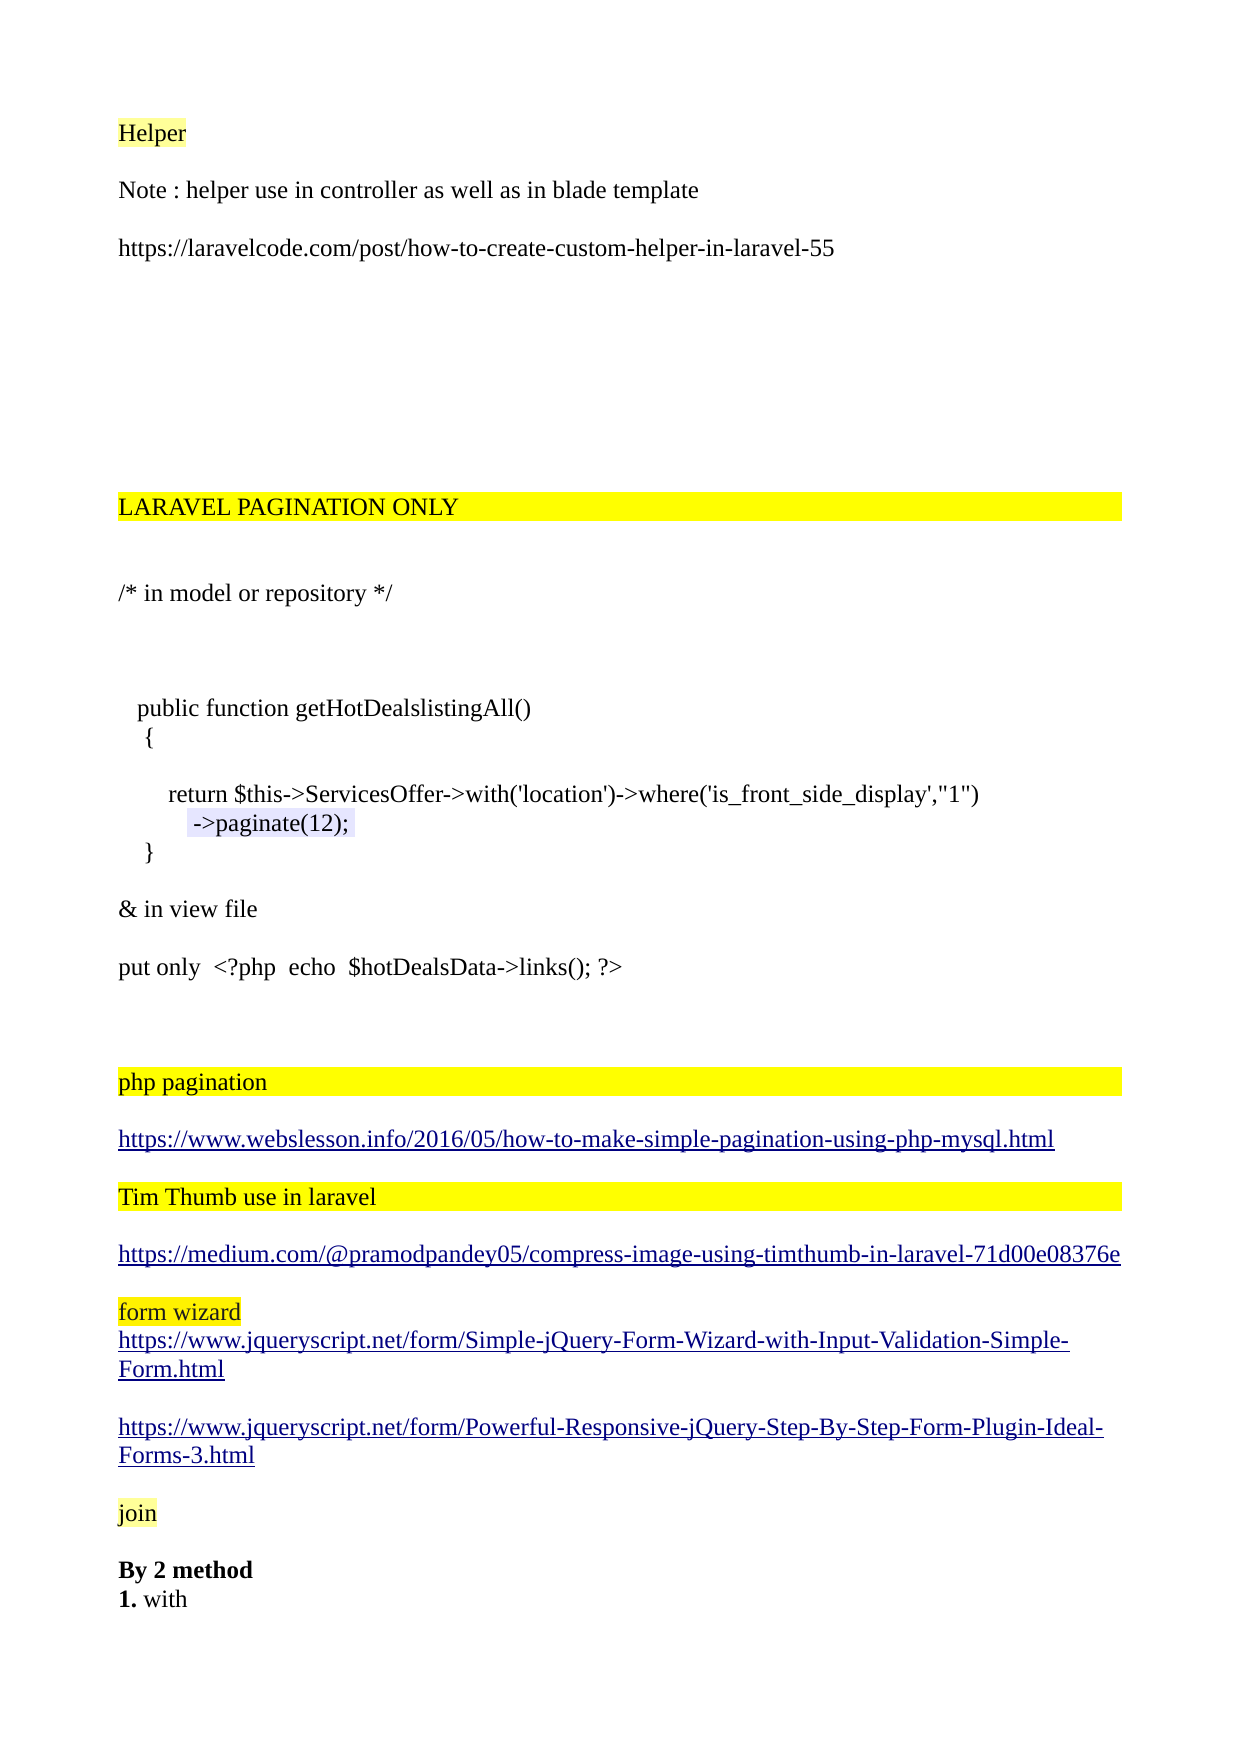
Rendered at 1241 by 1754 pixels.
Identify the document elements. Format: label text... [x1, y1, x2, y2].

text Tim Thumb use in laravel [118, 1182, 1122, 1211]
text & in view file [118, 894, 1122, 923]
text ->paginate(12); [118, 808, 1122, 837]
text /* in model or repository */ [118, 578, 1122, 607]
text 1. with [118, 1584, 1122, 1613]
text https://laravelcode.com/post/how-to-create-custom-helper-in-laravel-55 [118, 233, 1122, 262]
text By 2 method [118, 1556, 1122, 1584]
text return $this->ServicesOffer->with('location')->where('is_front_side_display',"1") [118, 779, 1122, 808]
text https://medium.com/@pramodpandey05/compress-image-using-timthumb-in-laravel-71d00e08376e [118, 1239, 1122, 1268]
text Helper [118, 118, 1122, 147]
text https://www.jqueryscript.net/form/Simple-jQuery-Form-Wizard-with-Input-Validation-Simple-Form.html [118, 1326, 1122, 1383]
text put only <?php echo $hotDealsData->links(); ?> [118, 952, 1122, 981]
text Note : helper use in controller as well as in blade template [118, 176, 1122, 204]
text php pagination [118, 1067, 1122, 1096]
text } [118, 837, 1122, 866]
text https://www.jqueryscript.net/form/Powerful-Responsive-jQuery-Step-By-Step-Form-Plugin-Ideal-Forms-3.html [118, 1412, 1122, 1469]
text public function getHotDealslistingAll() [118, 693, 1122, 722]
text join [118, 1498, 1122, 1527]
text LARAVEL PAGINATION ONLY [118, 492, 1122, 521]
text https://www.webslesson.info/2016/05/how-to-make-simple-pagination-using-php-mysql.html [118, 1124, 1122, 1153]
text form wizard [118, 1297, 1122, 1326]
text { [118, 722, 1122, 751]
